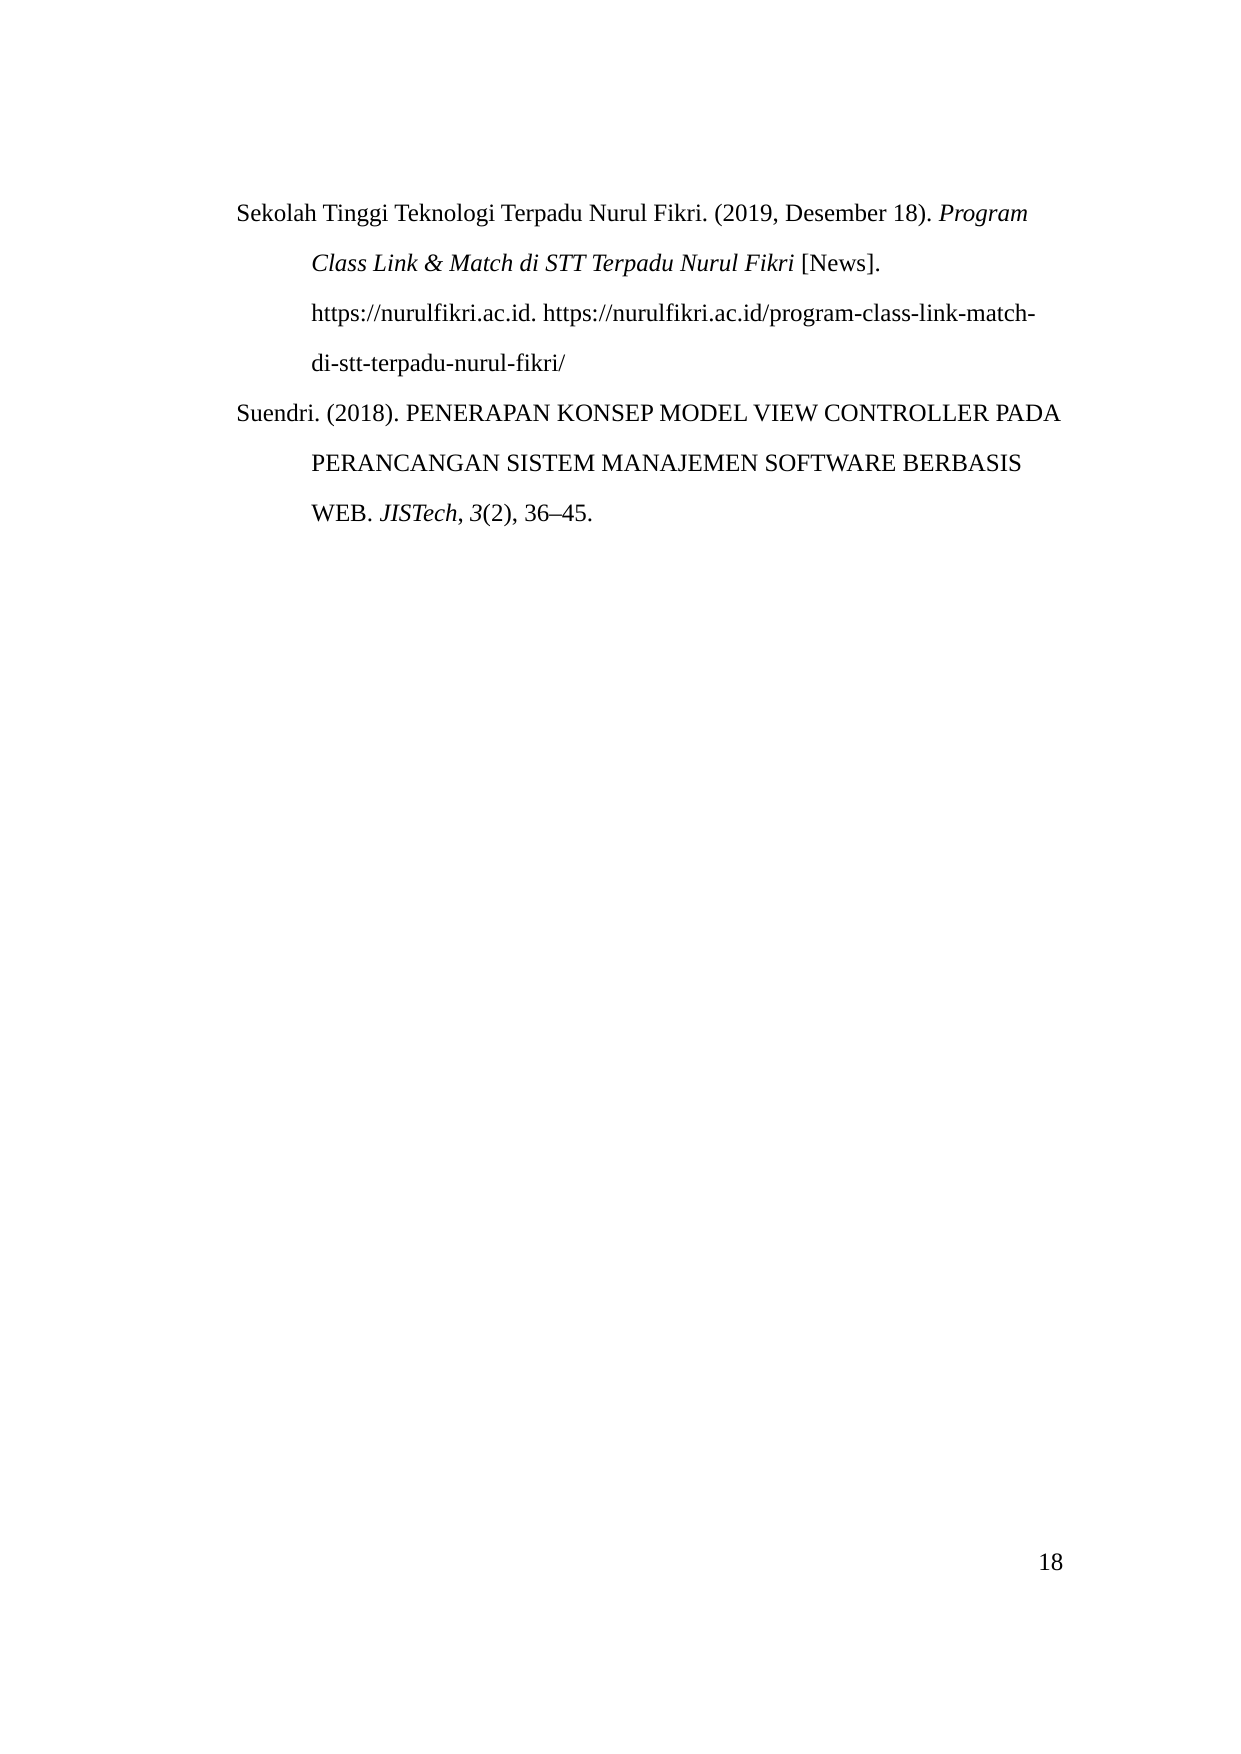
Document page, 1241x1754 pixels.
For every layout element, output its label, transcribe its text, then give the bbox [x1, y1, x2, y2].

text Sekolah Tinggi Teknologi Terpadu Nurul Fikri. (2019, Desember 18). Program Class Link & Match di STT Terpadu Nurul Fikri [News]. https://nurulfikri.ac.id. https://nurulfikri.ac.id/program-class-link-match-di-stt-terpadu-nurul-fikri/ [236, 177, 1063, 377]
text Suendri. (2018). PENERAPAN KONSEP MODEL VIEW CONTROLLER PADA PERANCANGAN SISTEM MANAJEMEN SOFTWARE BERBASIS WEB. JISTech, 3(2), 36–45. [236, 377, 1063, 527]
